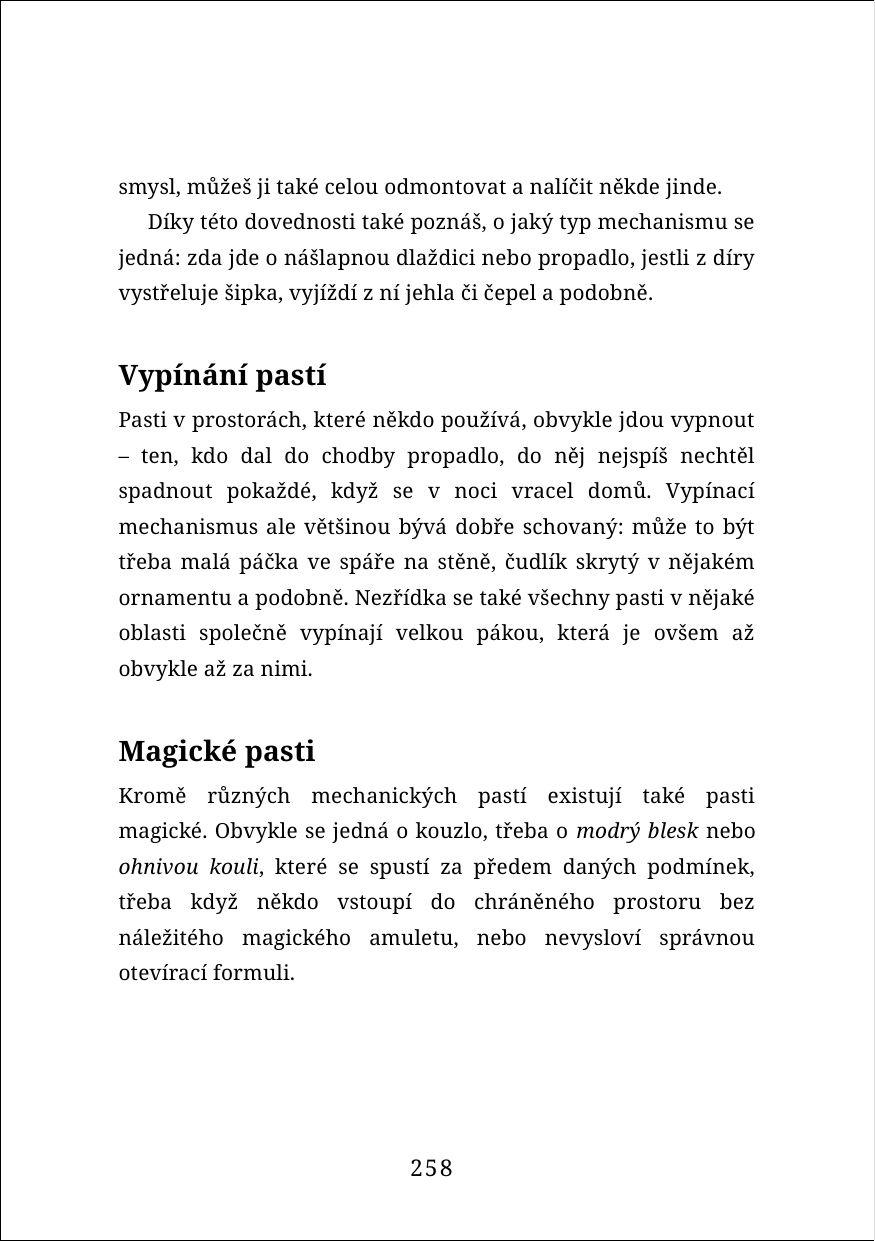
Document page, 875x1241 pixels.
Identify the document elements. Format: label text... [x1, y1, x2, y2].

text smysl, můžeš ji také celou odmontovat a nalíčit někde jinde. Díky této dovednosti také poznáš, o jaký typ mechanismu se jedná: zda jde o nášlapnou dlaždici nebo propadlo, jestli z díry vystřeluje šipka, vyjíždí z ní jehla či čepel a podobně. [118, 172, 756, 307]
subtitle Vypínání pastí [118, 355, 756, 393]
subtitle Magické pasti [118, 731, 756, 769]
text Kromě různých mechanických pastí existují také pasti magické. Obvykle se jedná o kouzlo, třeba o modrý blesk nebo ohnivou kouli, které se spustí za předem daných podmínek, třeba když někdo vstoupí do chráněného prostoru bez náležitého magického amuletu, nebo nevysloví správnou otevírací formuli. [118, 781, 756, 987]
text Pasti v prostorách, které někdo používá, obvykle jdou vypnout – ten, kdo dal do chodby propadlo, do něj nejspíš nechtěl spadnout pokaždé, když se v noci vracel domů. Vypínací mechanismus ale většinou bývá dobře schovaný: může to být třeba malá páčka ve spáře na stěně, čudlík skrytý v nějakém ornamentu a podobně. Nezřídka se také všechny pasti v nějaké oblasti společně vypínají velkou pákou, která je ovšem až obvykle až za nimi. [118, 405, 756, 682]
